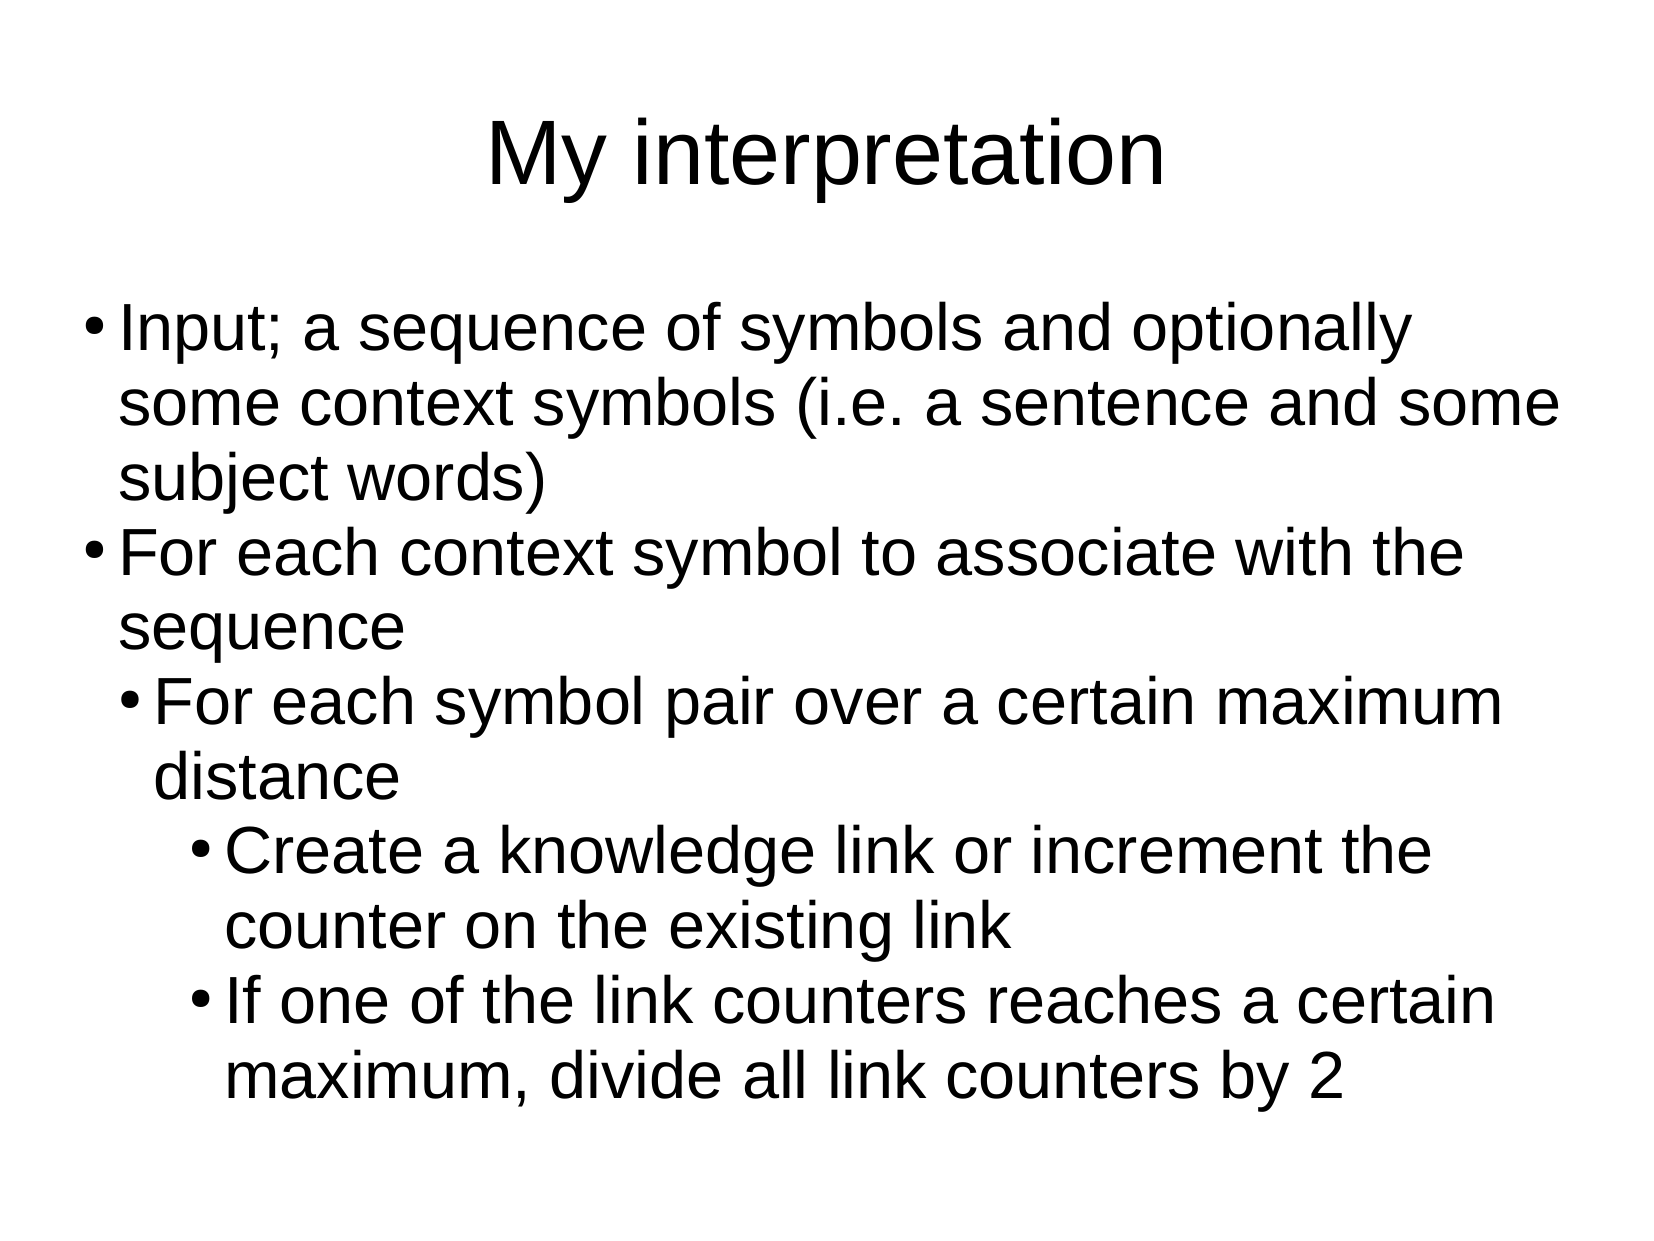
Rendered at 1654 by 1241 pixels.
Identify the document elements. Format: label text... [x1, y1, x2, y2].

title My interpretation [82, 49, 1571, 257]
subtitle Input; a sequence of symbols and optionally some context symbols (i.e. a sentence and some subject words) For each context symbol to associate with the sequence For each symbol pair over a certain maximum distance Create a knowledge link or increment the counter on the existing link If one of the link counters reaches a certain maximum, divide all link counters by 2 [82, 290, 1571, 1188]
